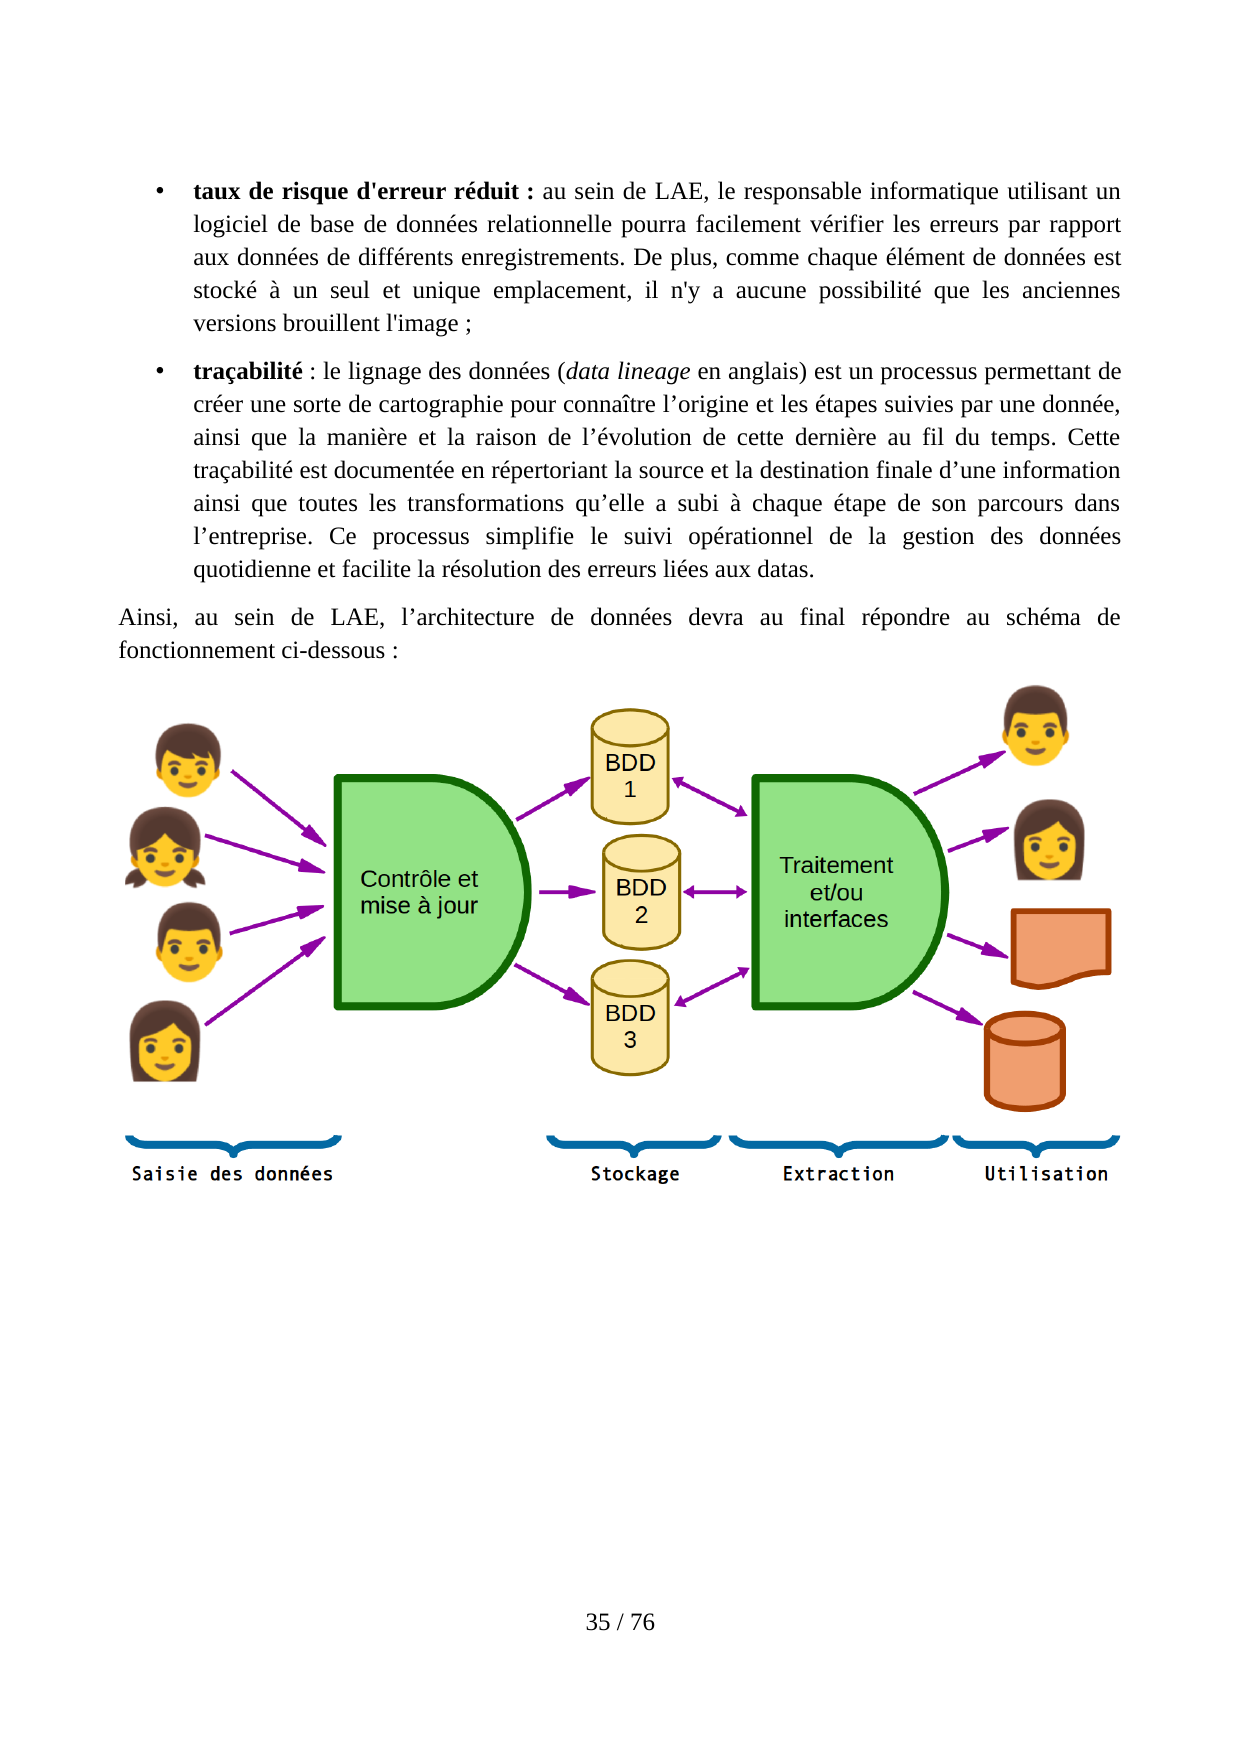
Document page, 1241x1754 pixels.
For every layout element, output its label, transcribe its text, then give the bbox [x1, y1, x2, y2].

picture [118, 682, 1123, 1186]
list traçabilité : le lignage des données (data lineage en anglais) est un processus permettant de créer une sorte de cartographie pour connaître l’origine et les étapes suivies par une donnée, ainsi que la manière et la raison de l’évolution de cette dernière au fil du temps. Cette traçabilité est documentée en répertoriant la source et la destination finale d’une information ainsi que toutes les transformations qu’elle a subi à chaque étape de son parcours dans l’entreprise. Ce processus simplifie le suivi opérationnel de la gestion des données quotidienne et facilite la résolution des erreurs liées aux datas. [156, 356, 1122, 583]
list taux de risque d'erreur réduit : au sein de LAE, le responsable informatique utilisant un logiciel de base de données relationnelle pourra facilement vérifier les erreurs par rapport aux données de différents enregistrements. De plus, comme chaque élément de données est stocké à un seul et unique emplacement, il n'y a aucune possibilité que les anciennes versions brouillent l'image ; [156, 176, 1122, 337]
text Ainsi, au sein de LAE, l’architecture de données devra au final répondre au schéma de fonctionnement ci-dessous : [118, 602, 1122, 663]
